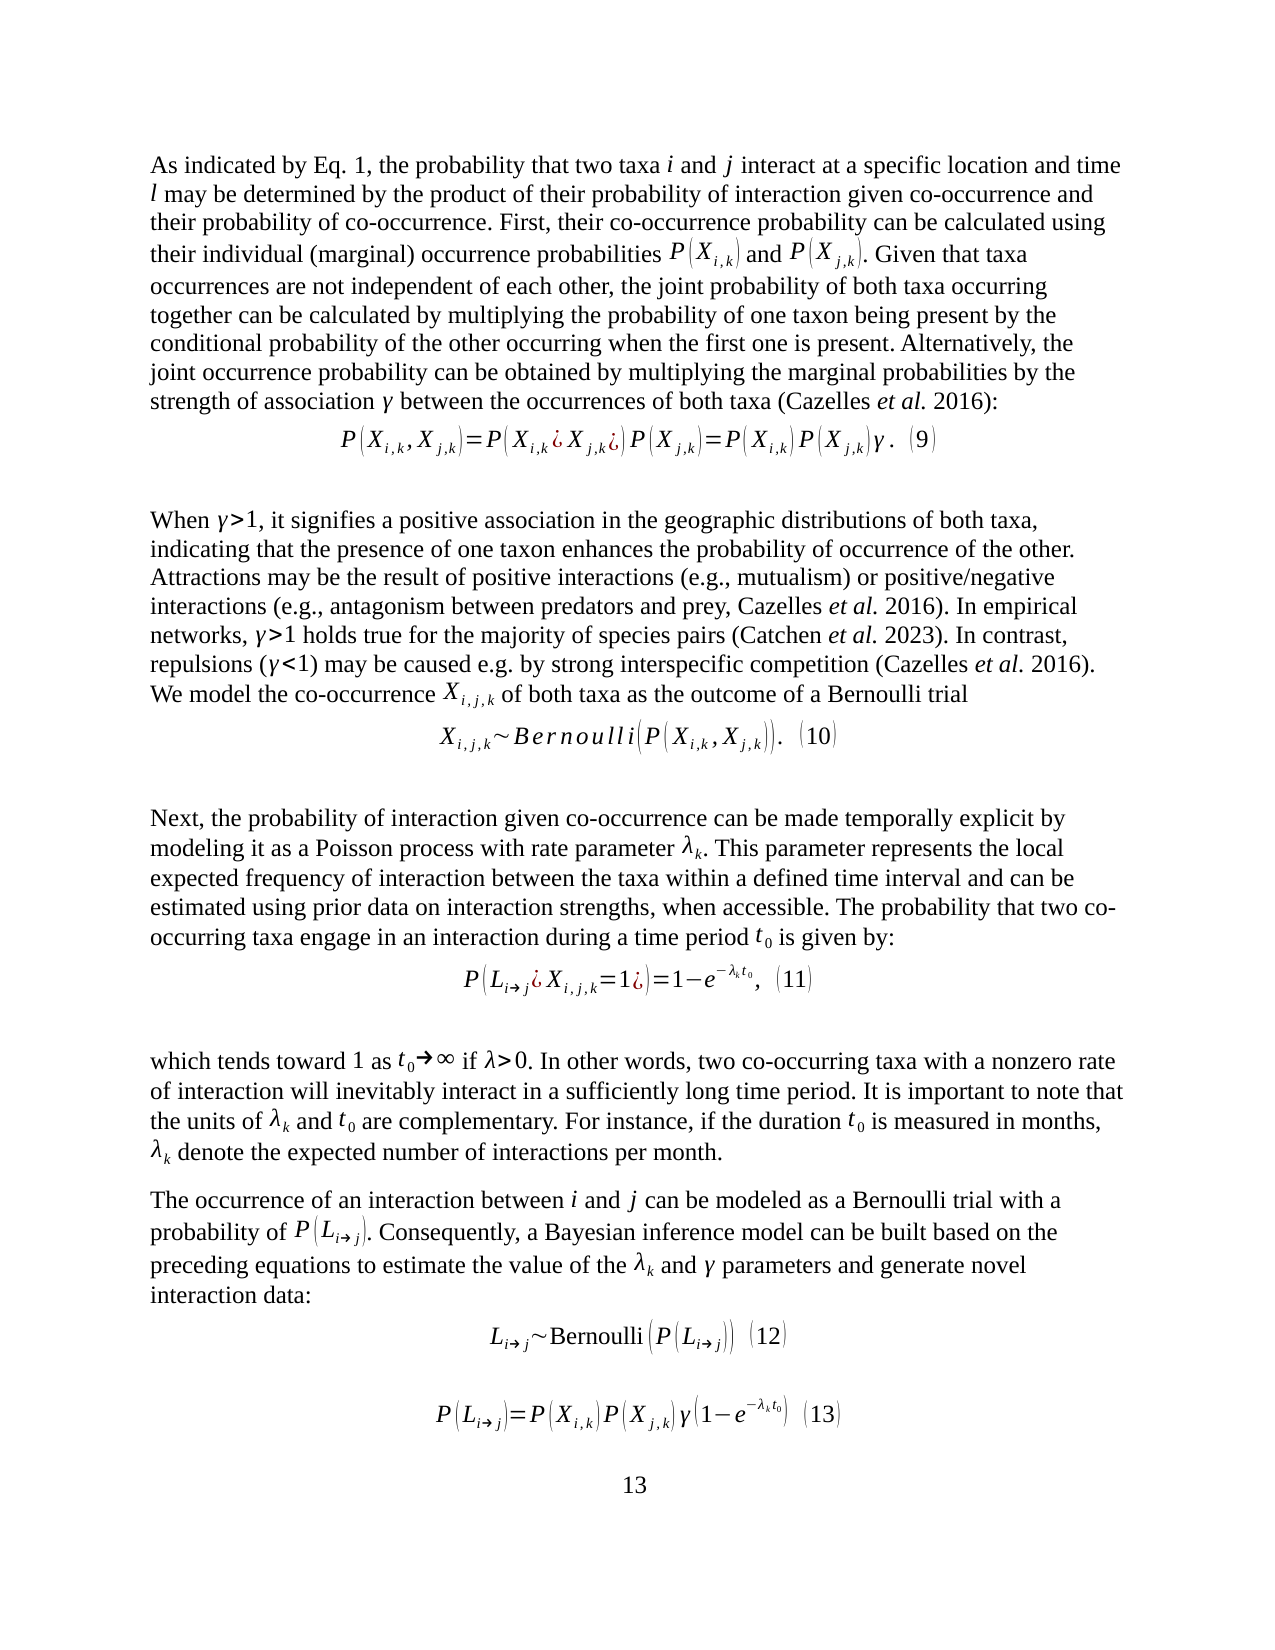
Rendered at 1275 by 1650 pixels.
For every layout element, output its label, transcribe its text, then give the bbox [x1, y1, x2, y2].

text The occurrence of an interaction between and can be modeled as a Bernoulli trial with a probability of . Consequently, a Bayesian inference model can be built based on the preceding equations to estimate the value of the and parameters and generate novel interaction data: [150, 1185, 1125, 1309]
text As indicated by Eq. 1, the probability that two taxa and interact at a specific location and time may be determined by the product of their probability of interaction given co-occurrence and their probability of co-occurrence. First, their co-occurrence probability can be calculated using their individual (marginal) occurrence probabilities and . Given that taxa occurrences are not independent of each other, the joint probability of both taxa occurring together can be calculated by multiplying the probability of one taxon being present by the conditional probability of the other occurring when the first one is present. Alternatively, the joint occurrence probability can be obtained by multiplying the marginal probabilities by the strength of association between the occurrences of both taxa (Cazelles et al. 2016): [150, 150, 1125, 415]
text which tends toward as if . In other words, two co-occurring taxa with a nonzero rate of interaction will inevitably interact in a sufficiently long time period. It is important to note that the units of and are complementary. For instance, if the duration is measured in months, denote the expected number of interactions per month. [150, 1044, 1125, 1167]
text Next, the probability of interaction given co-occurrence can be made temporally explicit by modeling it as a Poisson process with rate parameter . This parameter represents the local expected frequency of interaction between the taxa within a defined time interval and can be estimated using prior data on interaction strengths, when accessible. The probability that two co-occurring taxa engage in an interaction during a time period is given by: [150, 803, 1125, 952]
text When , it signifies a positive association in the geographic distributions of both taxa, indicating that the presence of one taxon enhances the probability of occurrence of the other. Attractions may be the result of positive interactions (e.g., mutualism) or positive/negative interactions (e.g., antagonism between predators and prey, Cazelles et al. 2016). In empirical networks, holds true for the majority of species pairs (Catchen et al. 2023). In contrast, repulsions () may be caused e.g. by strong interspecific competition (Cazelles et al. 2016). We model the co-occurrence of both taxa as the outcome of a Bernoulli trial [150, 505, 1125, 709]
